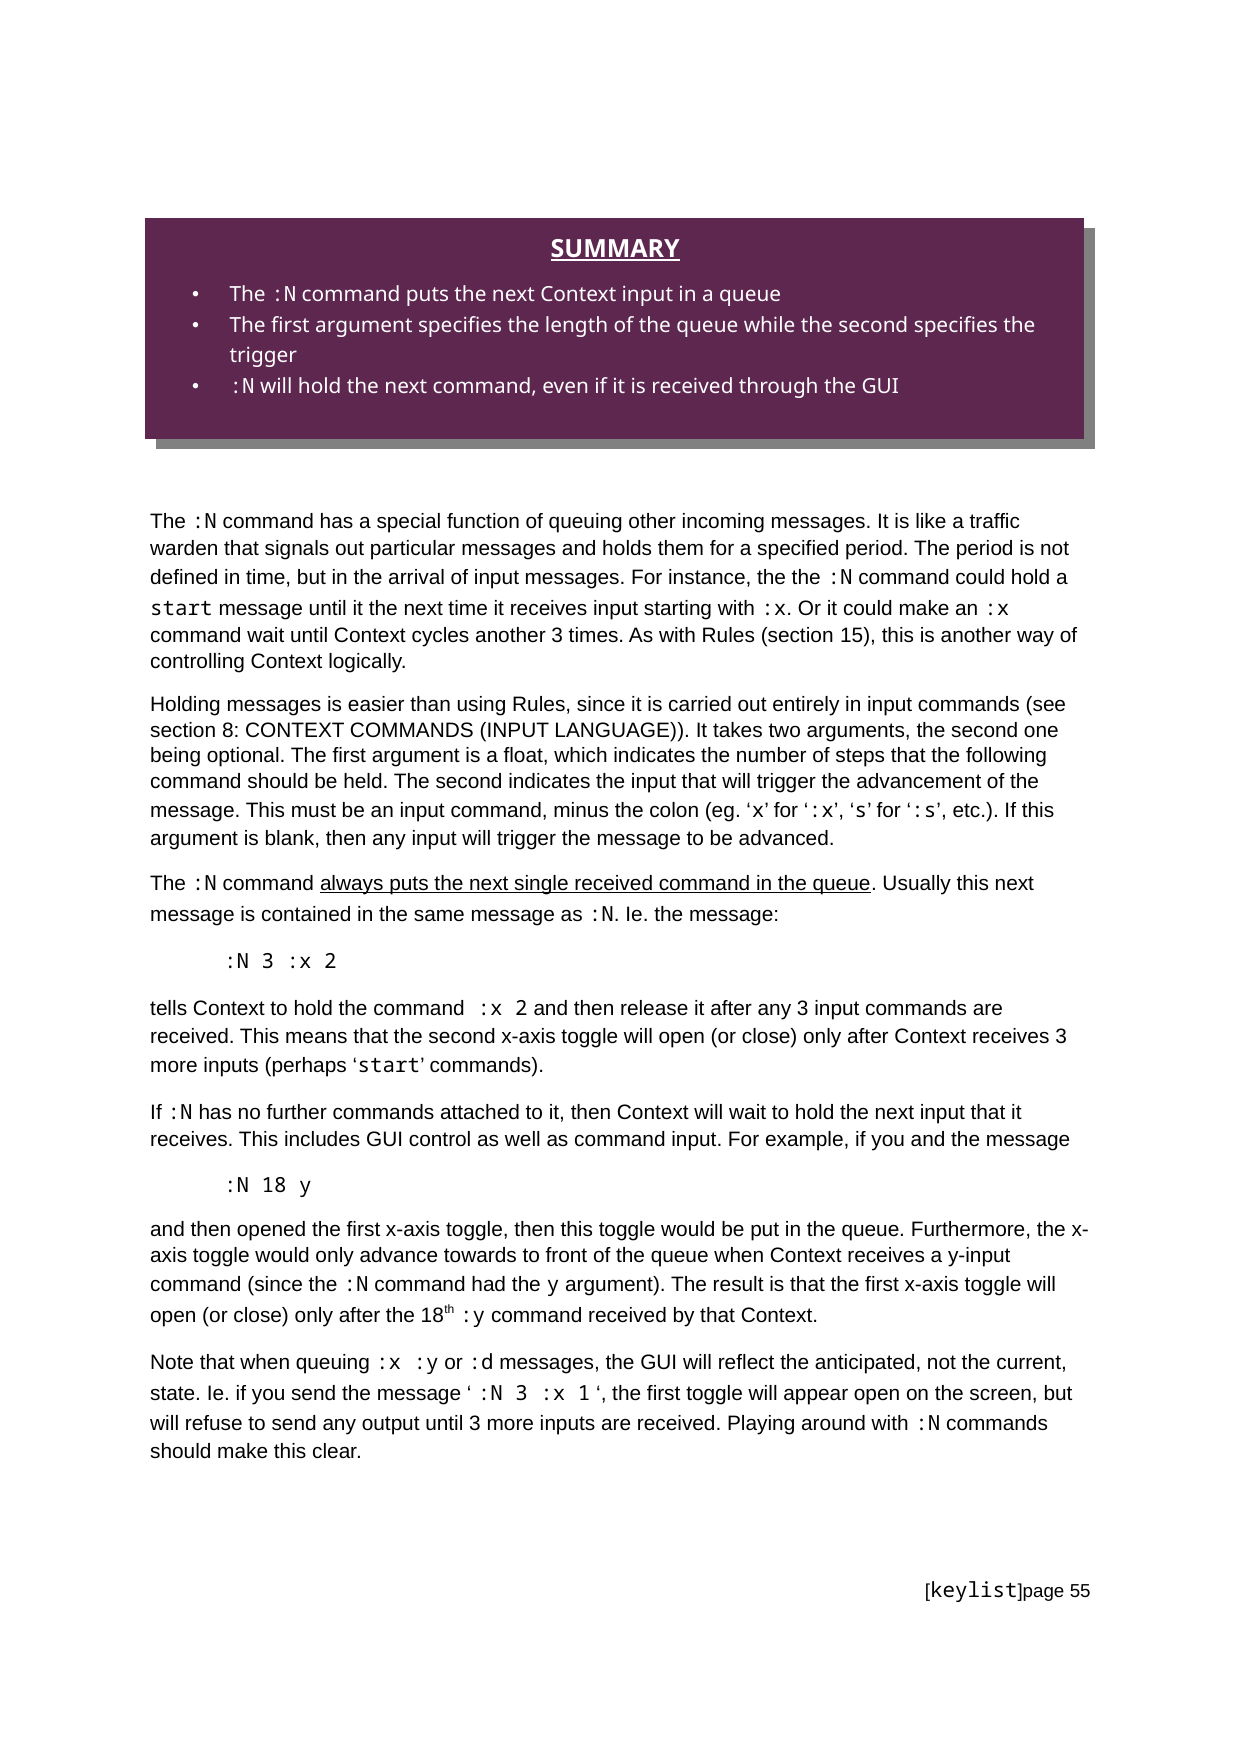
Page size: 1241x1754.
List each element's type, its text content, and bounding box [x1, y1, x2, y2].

list The :N command puts the next Context input in a queue [192, 279, 1075, 308]
text Note that when queuing :x :y or :d messages, the GUI will reflect the anticipated, not the current, state. Ie. if you send the message ‘ :N 3 :x 1 ‘, the first toggle will appear open on the screen, but will refuse to send any output until 3 more inputs are received. Playing around with :N commands should make this clear. [150, 1347, 1090, 1462]
list The first argument specifies the length of the queue while the second specifies the trigger [192, 310, 1075, 369]
text The :N command always puts the next single received command in the queue. Usually this next message is contained in the same message as :N. Ie. the message: [150, 868, 1090, 927]
text :N 18 y [150, 1170, 1090, 1198]
text Holding messages is easier than using Rules, since it is carried out entirely in input commands (see section 8: CONTEXT COMMANDS (INPUT LANGUAGE)). It takes two arguments, the second one being optional. The first argument is a float, which indicates the number of steps that the following command should be held. The second indicates the input that will trigger the advancement of the message. This must be an input command, minus the colon (eg. ‘x’ for ‘:x’, ‘s’ for ‘:s’, etc.). If this argument is blank, then any input will trigger the message to be advanced. [150, 692, 1090, 849]
text :N 3 :x 2 [150, 946, 1090, 974]
text If :N has no further commands attached to it, then Context will wait to hold the next input that it receives. This includes GUI control as well as command input. For example, if you and the message [150, 1097, 1090, 1151]
text The :N command has a special function of queuing other incoming messages. It is like a traffic warden that signals out particular messages and holds them for a specified period. The period is not defined in time, but in the arrival of input messages. For instance, the the :N command could hold a start message until it the next time it receives input starting with :x. Or it could make an :x command wait until Context cycles another 3 times. As with Rules (section 15), this is another way of controlling Context logically. [150, 506, 1090, 673]
subtitle SUMMARY [154, 231, 1075, 265]
list :N will hold the next command, even if it is received through the GUI [192, 371, 1075, 399]
text tells Context to hold the command :x 2 and then release it after any 3 input commands are received. This means that the second x-axis toggle will open (or close) only after Context receives 3 more inputs (perhaps ‘start’ commands). [150, 993, 1090, 1078]
text and then opened the first x-axis toggle, then this toggle would be put in the queue. Furthermore, the x-axis toggle would only advance towards to front of the queue when Context receives a y-input command (since the :N command had the y argument). The result is that the first x-axis toggle will open (or close) only after the 18th :y command received by that Context. [150, 1217, 1090, 1328]
